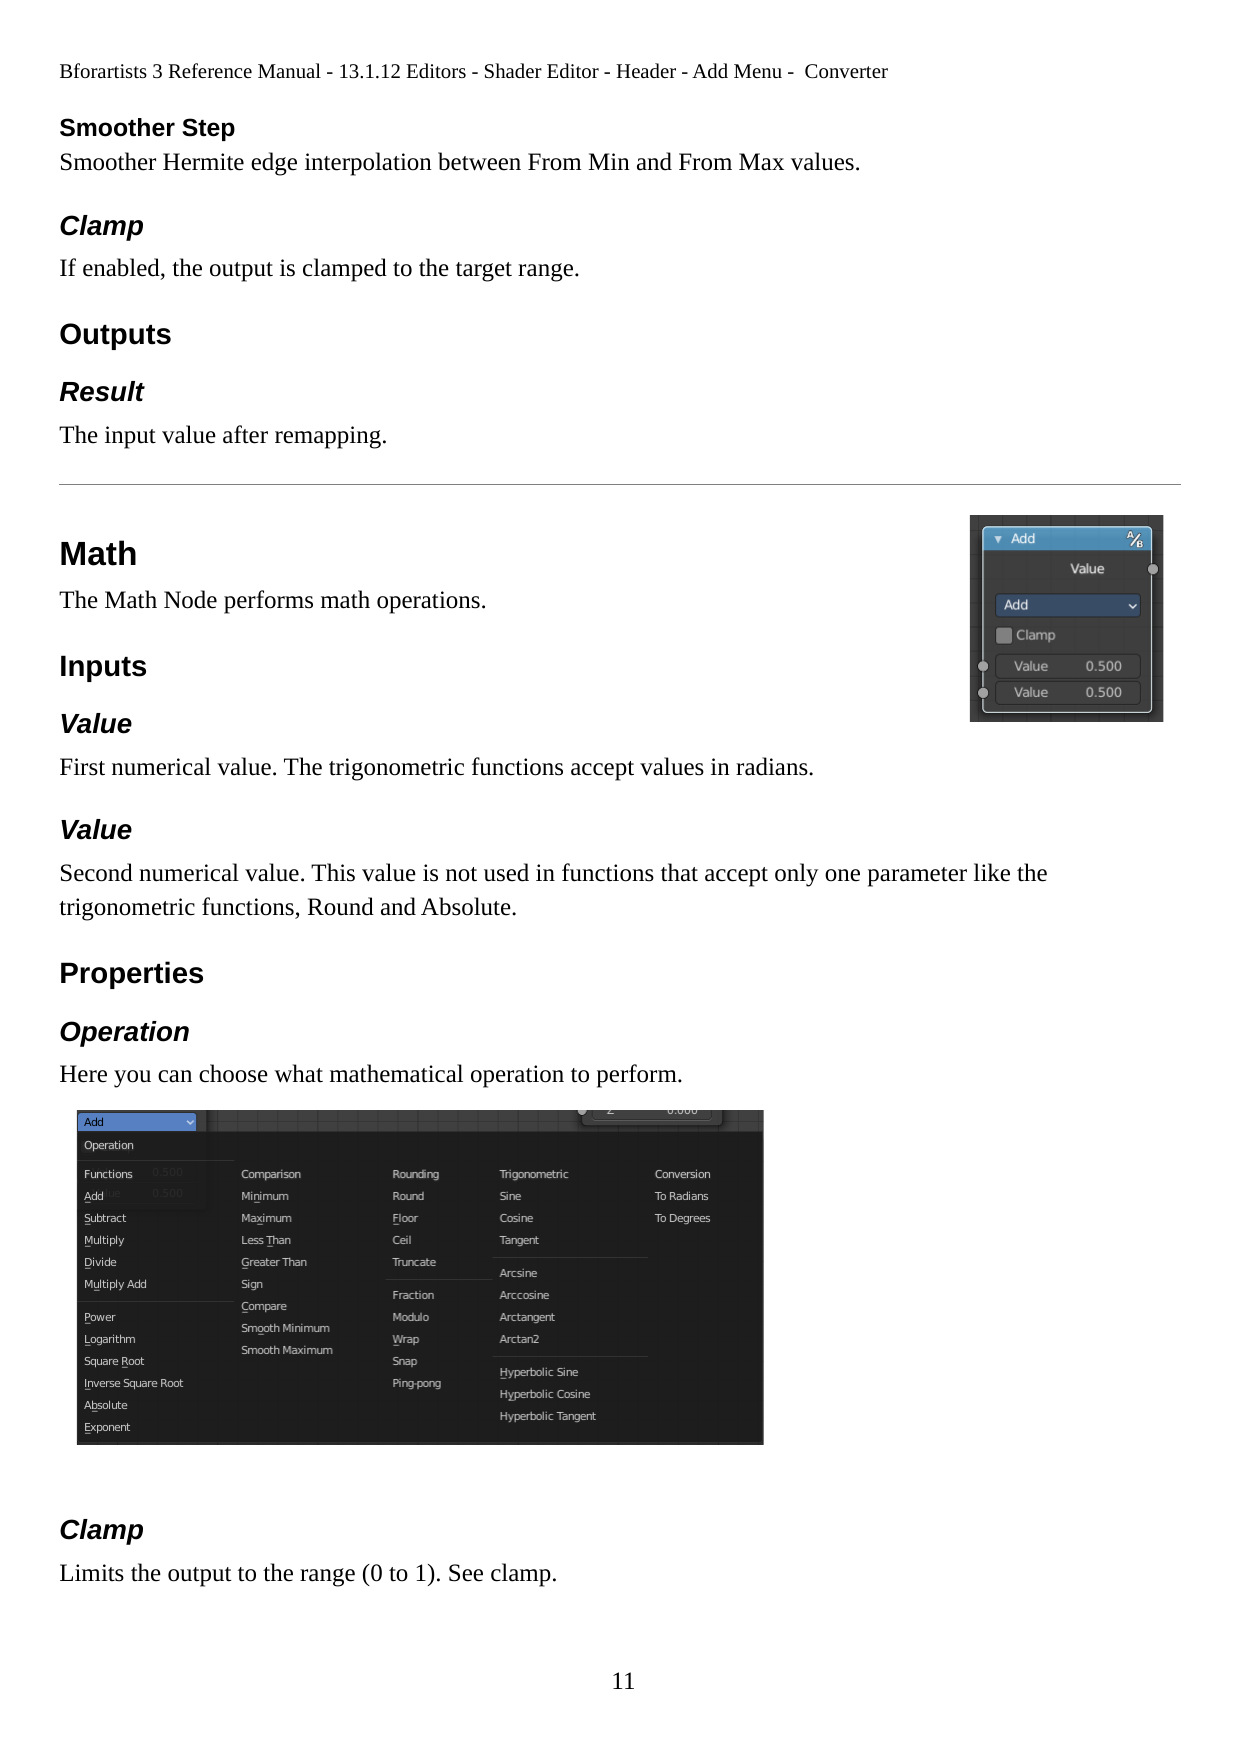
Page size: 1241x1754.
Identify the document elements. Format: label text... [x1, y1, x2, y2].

text Second numerical value. This value is not used in functions that accept only one parameter like the trigonometric functions, Round and Absolute. [59, 858, 1181, 921]
subtitle Operation [59, 1015, 1181, 1047]
subtitle Smoother Step [59, 113, 1181, 141]
text The Math Node performs math operations. [59, 585, 969, 614]
text First numerical value. The trigonometric functions accept values in radians. [59, 752, 1181, 781]
text If enabled, the output is clamped to the target range. [59, 253, 1181, 282]
subtitle Math [59, 534, 969, 573]
subtitle Result [59, 376, 1181, 408]
text The input value after remapping. [59, 420, 1181, 449]
subtitle Outputs [59, 317, 1181, 351]
text Here you can choose what mathematical operation to perform. [59, 1059, 1181, 1088]
subtitle Value [59, 814, 1181, 846]
subtitle [1164, 649, 1181, 683]
subtitle Inputs [59, 649, 969, 683]
subtitle Clamp [59, 1513, 1181, 1545]
text Limits the output to the range (0 to 1). See clamp. [59, 1558, 1181, 1586]
subtitle Clamp [59, 209, 1181, 241]
subtitle [1164, 534, 1181, 573]
picture [969, 515, 1164, 722]
picture [76, 1110, 764, 1445]
subtitle Properties [59, 956, 1181, 990]
subtitle Value [59, 708, 1181, 739]
text Smoother Hermite edge interpolation between From Min and From Max values. [59, 147, 1181, 176]
